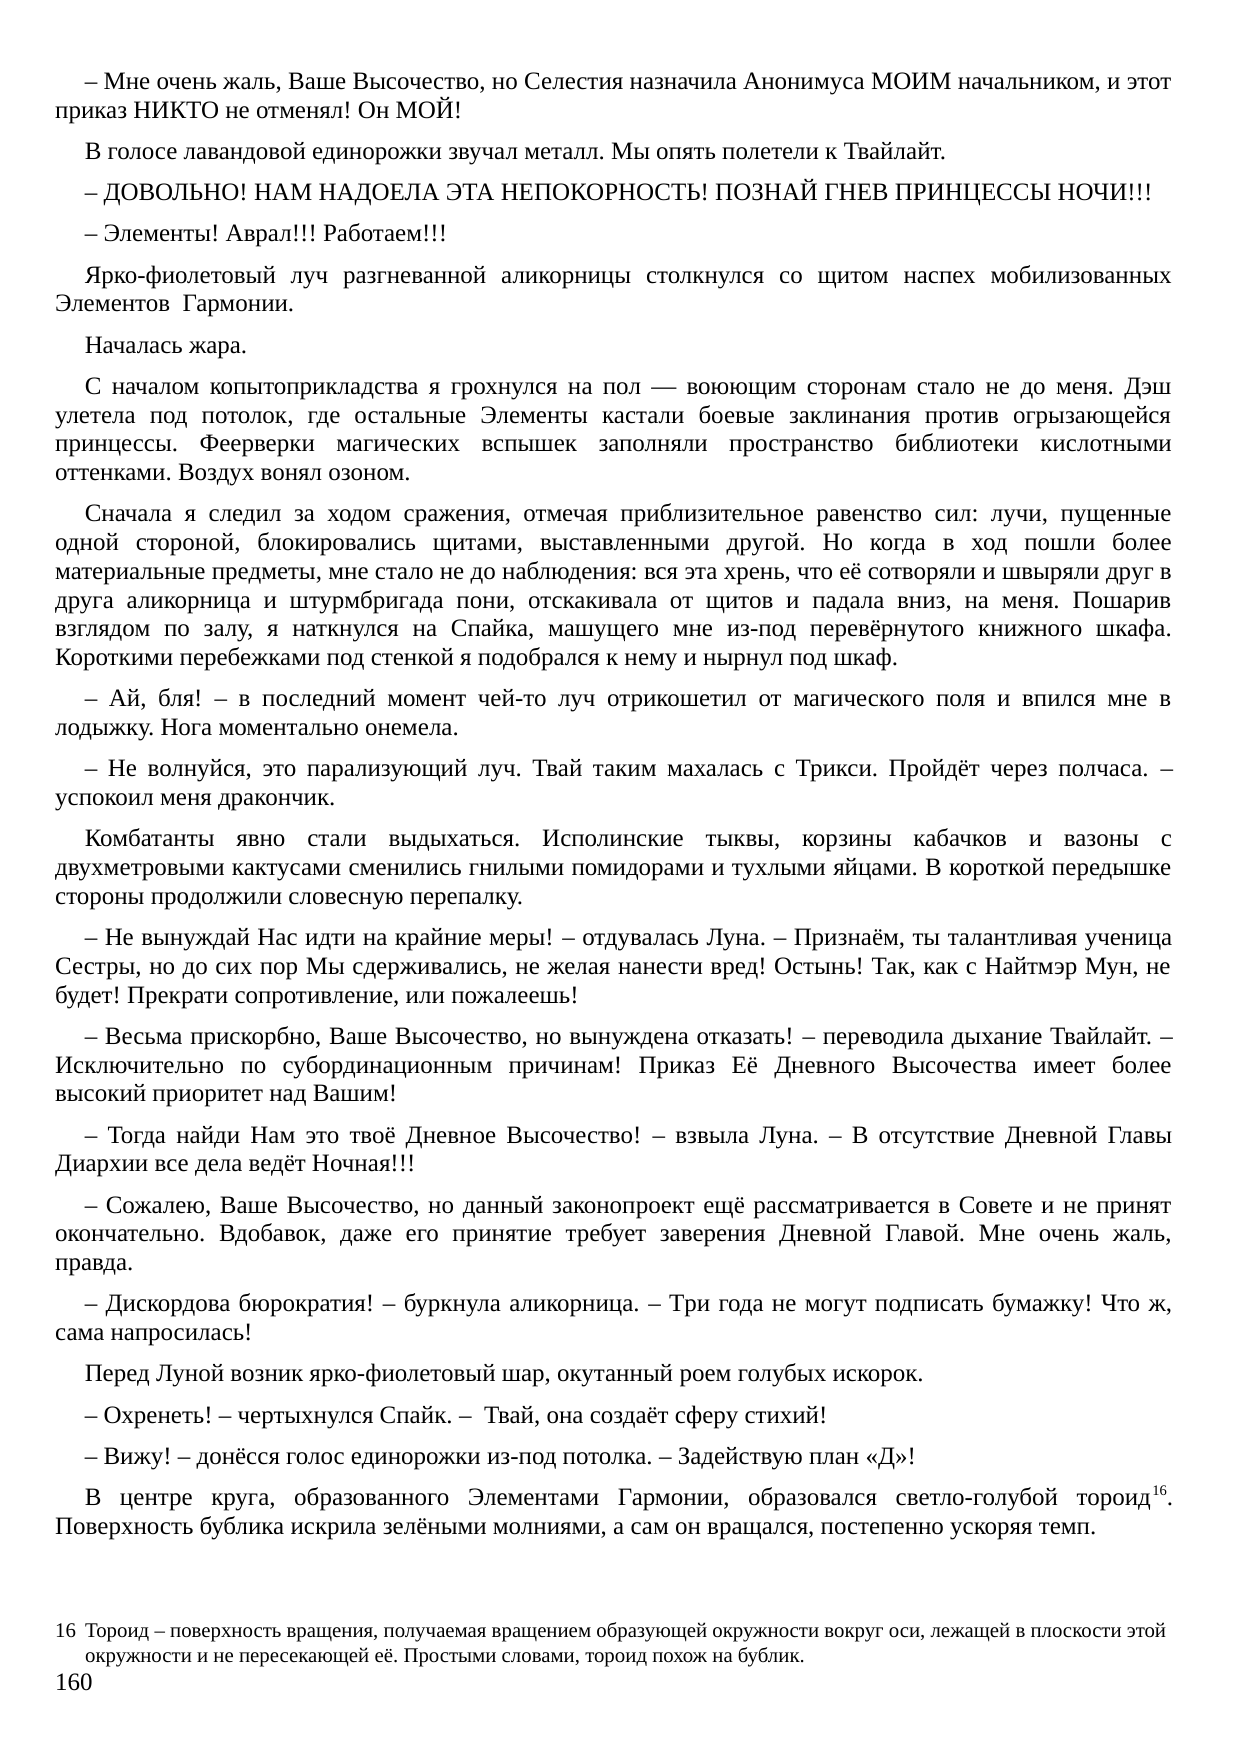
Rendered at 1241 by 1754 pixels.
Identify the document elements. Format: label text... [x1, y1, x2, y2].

text Комбатанты явно стали выдыхаться. Исполинские тыквы, корзины кабачков и вазоны с двухметровыми кактусами сменились гнилыми помидорами и тухлыми яйцами. В короткой передышке стороны продолжили словесную перепалку. [55, 823, 1173, 910]
text – Весьма прискорбно, Ваше Высочество, но вынуждена отказать! – переводила дыхание Твайлайт. – Исключительно по субординационным причинам! Приказ Её Дневного Высочества имеет более высокий приоритет над Вашим! [55, 1021, 1173, 1107]
text Началась жара. [55, 330, 1173, 358]
text – Не волнуйся, это парализующий луч. Твай таким махалась с Трикси. Пройдёт через полчаса. – успокоил меня дракончик. [55, 753, 1173, 811]
text – Дискордова бюрократия! – буркнула аликорница. – Три года не могут подписать бумажку! Что ж, сама напросилась! [55, 1288, 1173, 1346]
text С началом копытоприкладства я грохнулся на пол — воюющим сторонам стало не до меня. Дэш улетела под потолок, где остальные Элементы кастали боевые заклинания против огрызающейся принцессы. Феерверки магических вспышек заполняли пространство библиотеки кислотными оттенками. Воздух вонял озоном. [55, 371, 1173, 486]
text Перед Луной возник ярко-фиолетовый шар, окутанный роем голубых искорок. [55, 1358, 1173, 1387]
text Тороид – поверхность вращения, получаемая вращением образующей окружности вокруг оси, лежащей в плоскости этой окружности и не пересекающей её. Простыми словами, тороид похож на бублик. [55, 1618, 1173, 1667]
text – Мне очень жаль, Ваше Высочество, но Селестия назначила Анонимуса МОИМ начальником, и этот приказ НИКТО не отменял! Он МОЙ! [55, 66, 1173, 123]
text – Ай, бля! – в последний момент чей-то луч отрикошетил от магического поля и впился мне в лодыжку. Нога моментально онемела. [55, 683, 1173, 741]
text Сначала я следил за ходом сражения, отмечая приблизительное равенство сил: лучи, пущенные одной стороной, блокировались щитами, выставленными другой. Но когда в ход пошли более материальные предметы, мне стало не до наблюдения: вся эта хрень, что её сотворяли и швыряли друг в друга аликорница и штурмбригада пони, отскакивала от щитов и падала вниз, на меня. Пошарив взглядом по залу, я наткнулся на Спайка, машущего мне из-под перевёрнутого книжного шкафа. Короткими перебежками под стенкой я подобрался к нему и нырнул под шкаф. [55, 498, 1173, 671]
text В центре круга, образованного Элементами Гармонии, образовался светло-голубой тороид. Поверхность бублика искрила зелёными молниями, а сам он вращался, постепенно ускоряя темп. [55, 1482, 1173, 1540]
text – Элементы! Аврал!!! Работаем!!! [55, 218, 1173, 247]
text – Сожалею, Ваше Высочество, но данный законопроект ещё рассматривается в Совете и не принят окончательно. Вдобавок, даже его принятие требует заверения Дневной Главой. Мне очень жаль, правда. [55, 1190, 1173, 1276]
text – Охренеть! – чертыхнулся Спайк. – Твай, она создаёт сферу стихий! [55, 1400, 1173, 1428]
text – ДОВОЛЬНО! НАМ НАДОЕЛА ЭТА НЕПОКОРНОСТЬ! ПОЗНАЙ ГНЕВ ПРИНЦЕССЫ НОЧИ!!! [55, 177, 1173, 206]
text Ярко-фиолетовый луч разгневанной аликорницы столкнулся со щитом наспех мобилизованных Элементов Гармонии. [55, 260, 1173, 317]
text – Вижу! – донёсся голос единорожки из-под потолка. – Задействую план «Д»! [55, 1441, 1173, 1470]
text – Тогда найди Нам это твоё Дневное Высочество! – взвыла Луна. – В отсутствие Дневной Главы Диархии все дела ведёт Ночная!!! [55, 1120, 1173, 1177]
text – Не вынуждай Нас идти на крайние меры! – отдувалась Луна. – Признаём, ты талантливая ученица Сестры, но до сих пор Мы сдерживались, не желая нанести вред! Остынь! Так, как с Найтмэр Мун, не будет! Прекрати сопротивление, или пожалеешь! [55, 922, 1173, 1008]
text В голосе лавандовой единорожки звучал металл. Мы опять полетели к Твайлайт. [55, 136, 1173, 165]
